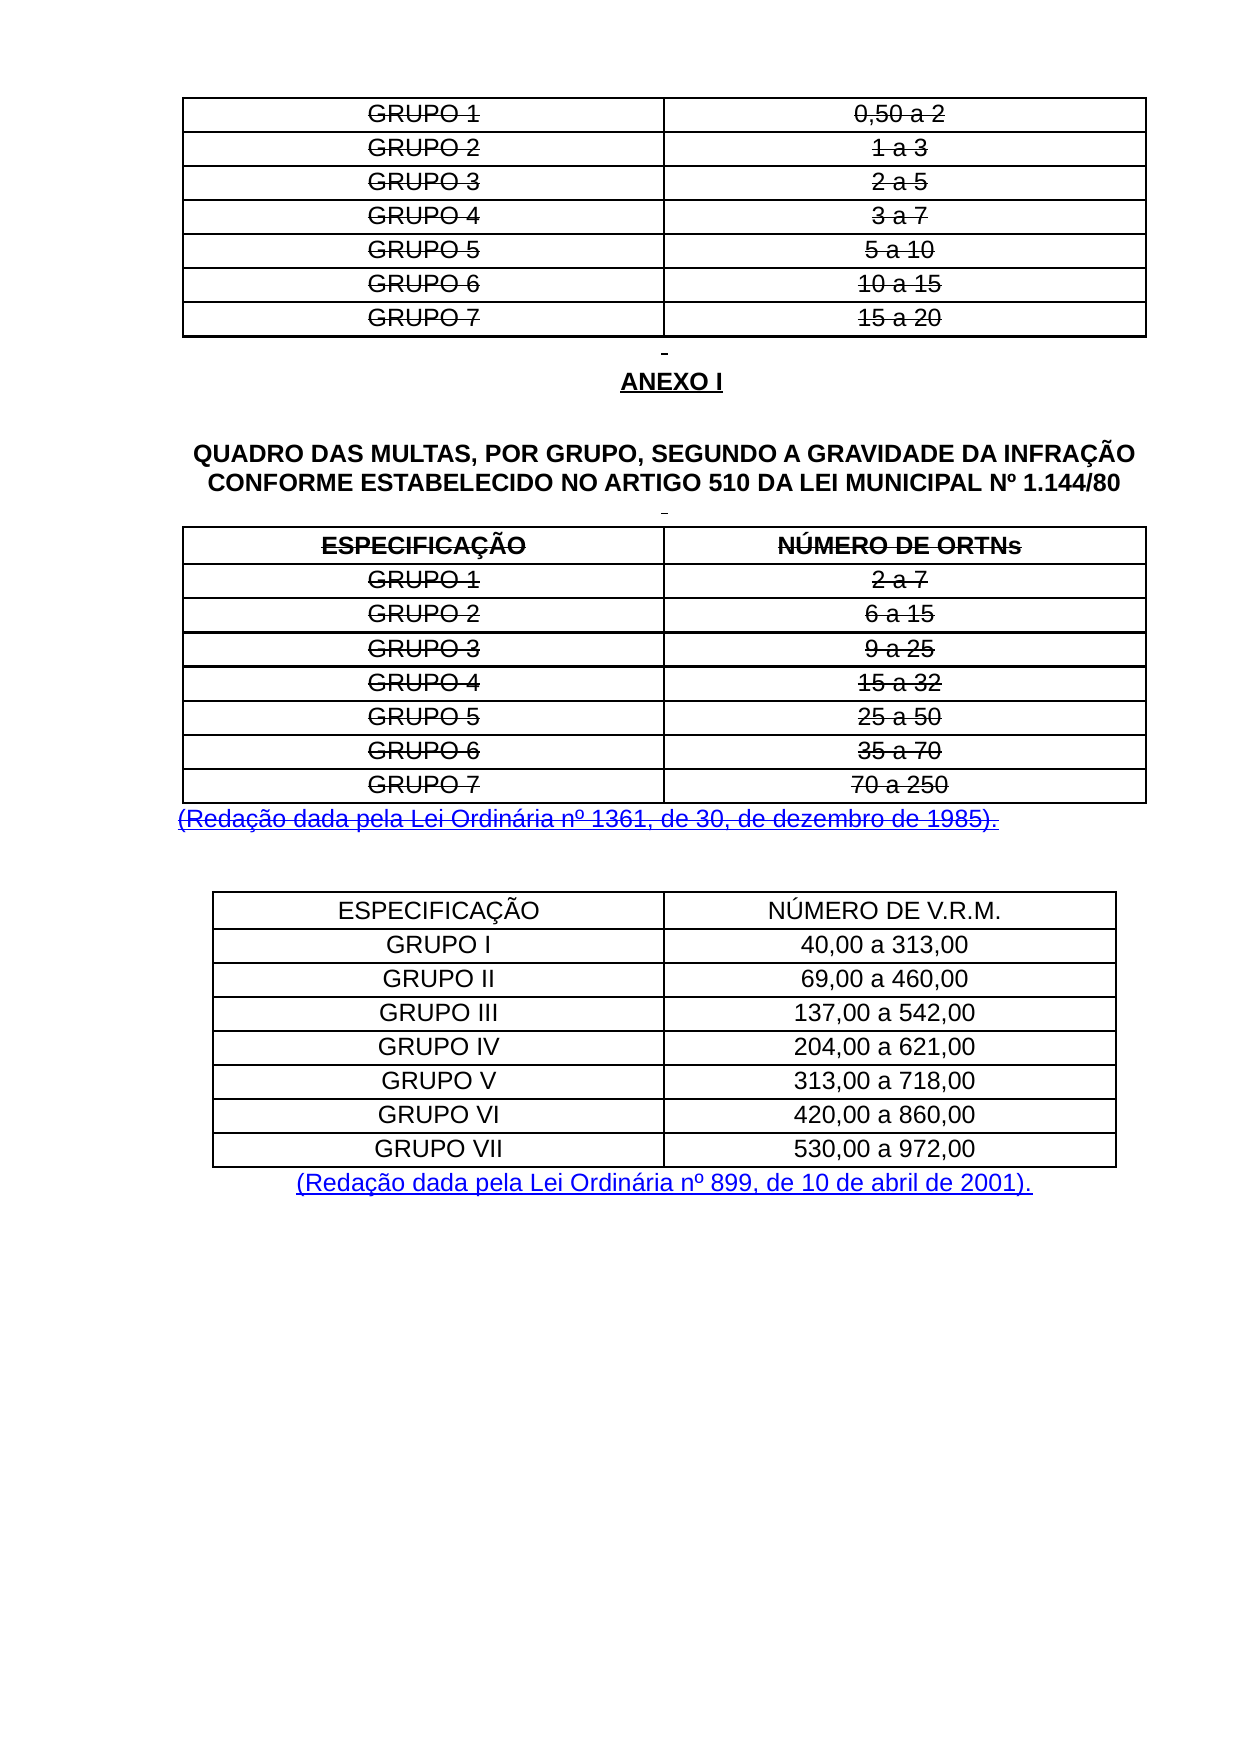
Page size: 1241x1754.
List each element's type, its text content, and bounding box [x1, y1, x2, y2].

table_cell 70 a 250 [665, 770, 1145, 802]
text (Redação dada pela Lei Ordinária nº 899, de 10 de abril de 2001). [177, 1168, 1152, 1197]
table_cell GRUPO 1 [184, 99, 663, 131]
table_cell GRUPO 6 [184, 736, 663, 768]
table_header ESPECIFICAÇÃO [184, 528, 663, 563]
table_cell GRUPO 7 [184, 770, 663, 802]
table_cell 15 a 20 [665, 303, 1145, 335]
table_cell 25 a 50 [665, 702, 1145, 733]
table_cell GRUPO 5 [184, 235, 663, 267]
table_cell GRUPO 1 [184, 565, 663, 597]
table_cell GRUPO VII [214, 1134, 663, 1166]
text (Redação dada pela Lei Ordinária nº 1361, de 30, de dezembro de 1985). [177, 804, 1152, 833]
table_cell 2 a 5 [665, 167, 1145, 199]
table_cell 35 a 70 [665, 736, 1145, 768]
table_header NÚMERO DE V.R.M. [665, 893, 1115, 928]
table_cell 9 a 25 [665, 634, 1145, 665]
table_cell GRUPO 3 [184, 167, 663, 199]
table_cell 313,00 a 718,00 [665, 1066, 1115, 1098]
table_cell 1 a 3 [665, 133, 1145, 165]
table_cell GRUPO VI [214, 1100, 663, 1132]
table_cell 40,00 a 313,00 [665, 930, 1115, 962]
table_cell 5 a 10 [665, 235, 1145, 267]
table_cell GRUPO 5 [184, 702, 663, 733]
table_cell GRUPO 7 [184, 303, 663, 335]
table_cell GRUPO III [214, 998, 663, 1030]
table_cell GRUPO 3 [184, 634, 663, 665]
table_cell 69,00 a 460,00 [665, 964, 1115, 996]
table_cell GRUPO I [214, 930, 663, 962]
table_cell 204,00 a 621,00 [665, 1032, 1115, 1064]
table_cell 3 a 7 [665, 201, 1145, 233]
table_cell 10 a 15 [665, 269, 1145, 301]
table_cell GRUPO 6 [184, 269, 663, 301]
text QUADRO DAS MULTAS, POR GRUPO, SEGUNDO A GRAVIDADE DA INFRAÇÃO CONFORME ESTABELECIDO NO ARTIGO 510 DA LEI MUNICIPAL Nº 1.144/80 [177, 439, 1152, 497]
table_header ESPECIFICAÇÃO [214, 893, 663, 928]
table_cell GRUPO 4 [184, 668, 663, 699]
table_cell GRUPO 4 [184, 201, 663, 233]
table_cell GRUPO V [214, 1066, 663, 1098]
table_cell 420,00 a 860,00 [665, 1100, 1115, 1132]
table_header NÚMERO DE ORTNs [665, 528, 1145, 563]
table_cell GRUPO 2 [184, 599, 663, 631]
table_cell 530,00 a 972,00 [665, 1134, 1115, 1166]
table_cell 2 a 7 [665, 565, 1145, 597]
table_cell 15 a 32 [665, 668, 1145, 699]
table_cell GRUPO 2 [184, 133, 663, 165]
table_cell 0,50 a 2 [665, 99, 1145, 131]
table_cell GRUPO II [214, 964, 663, 996]
table_cell 137,00 a 542,00 [665, 998, 1115, 1030]
table_cell GRUPO IV [214, 1032, 663, 1064]
text ANEXO I [620, 366, 1152, 396]
table_cell 6 a 15 [665, 599, 1145, 631]
